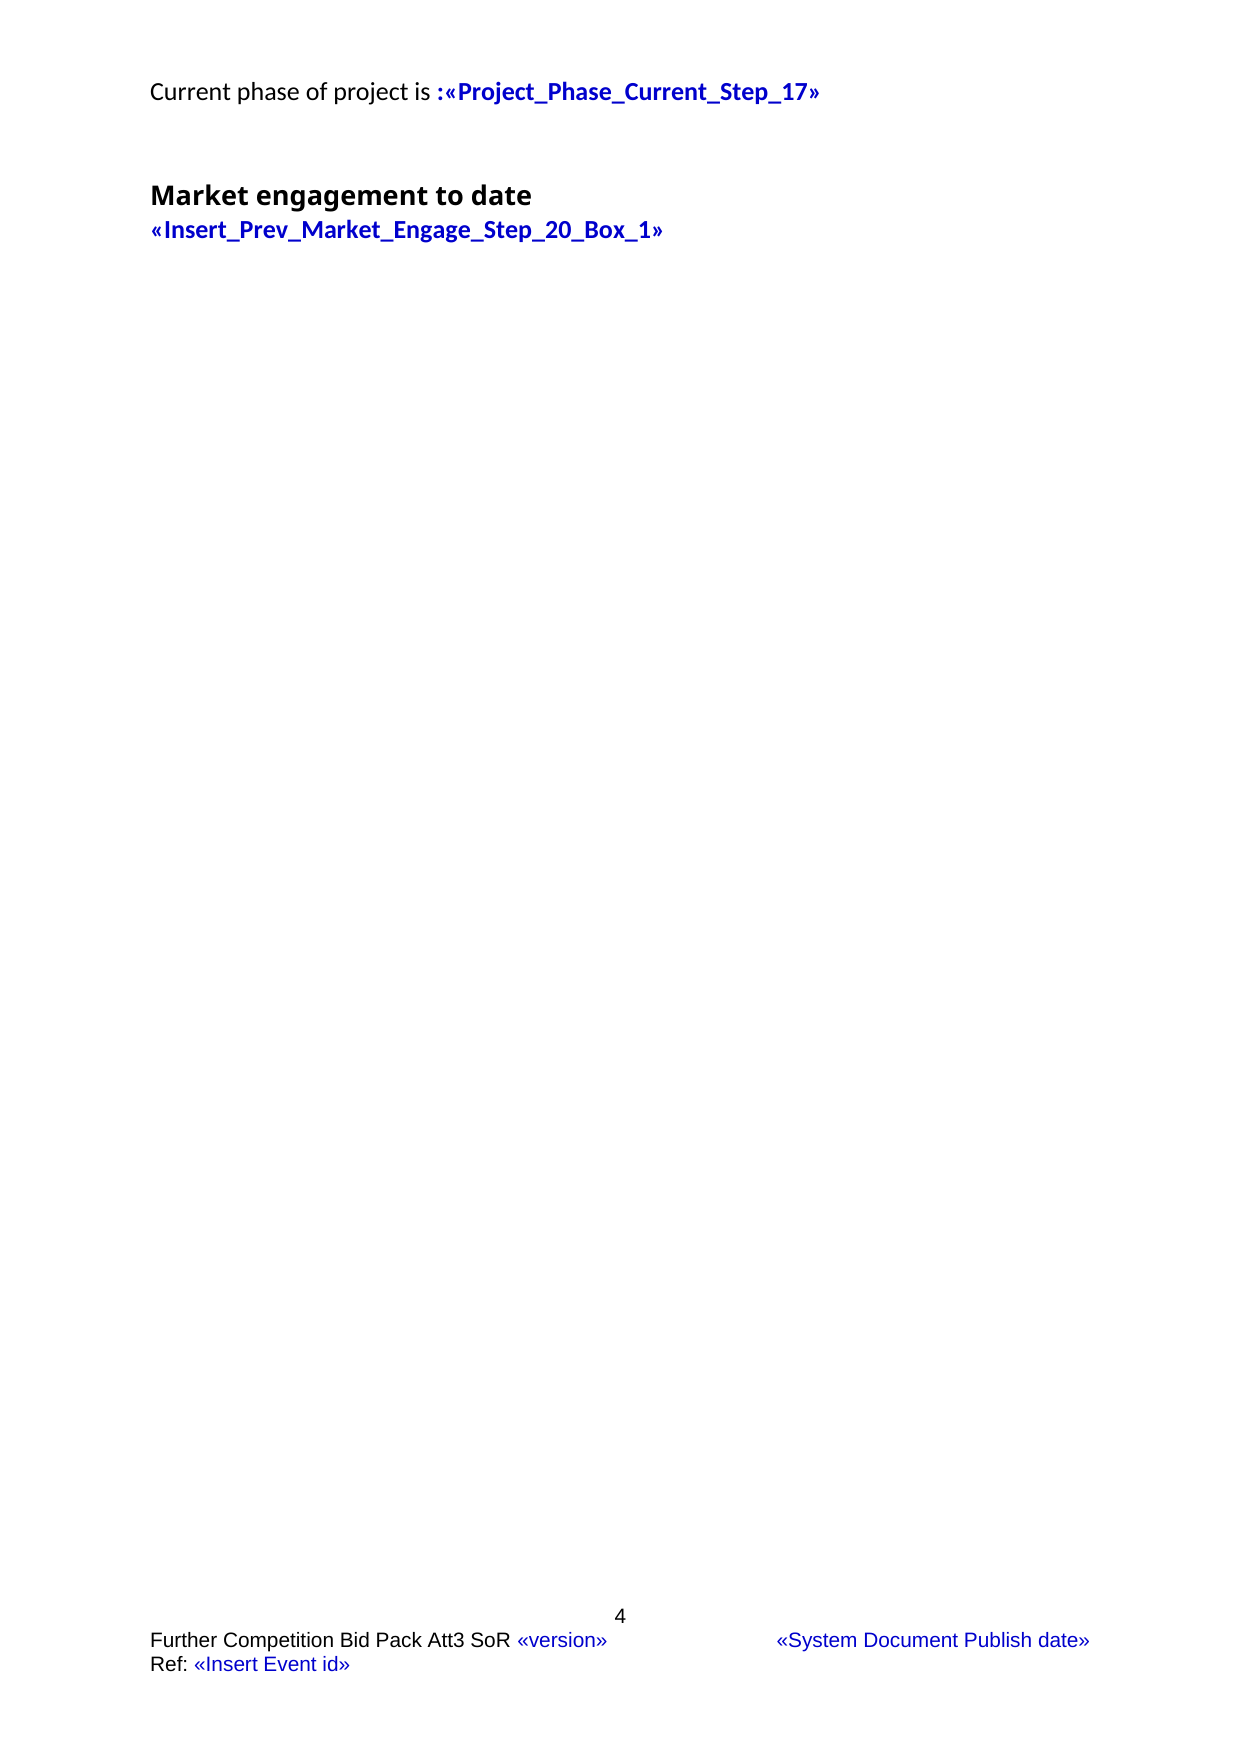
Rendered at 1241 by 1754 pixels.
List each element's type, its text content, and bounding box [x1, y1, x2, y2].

text «Insert_Prev_Market_Engage_Step_20_Box_1» [150, 213, 1090, 245]
text Current phase of project is :«Project_Phase_Current_Step_17» [150, 75, 1090, 107]
subtitle Market engagement to date [150, 176, 1090, 213]
